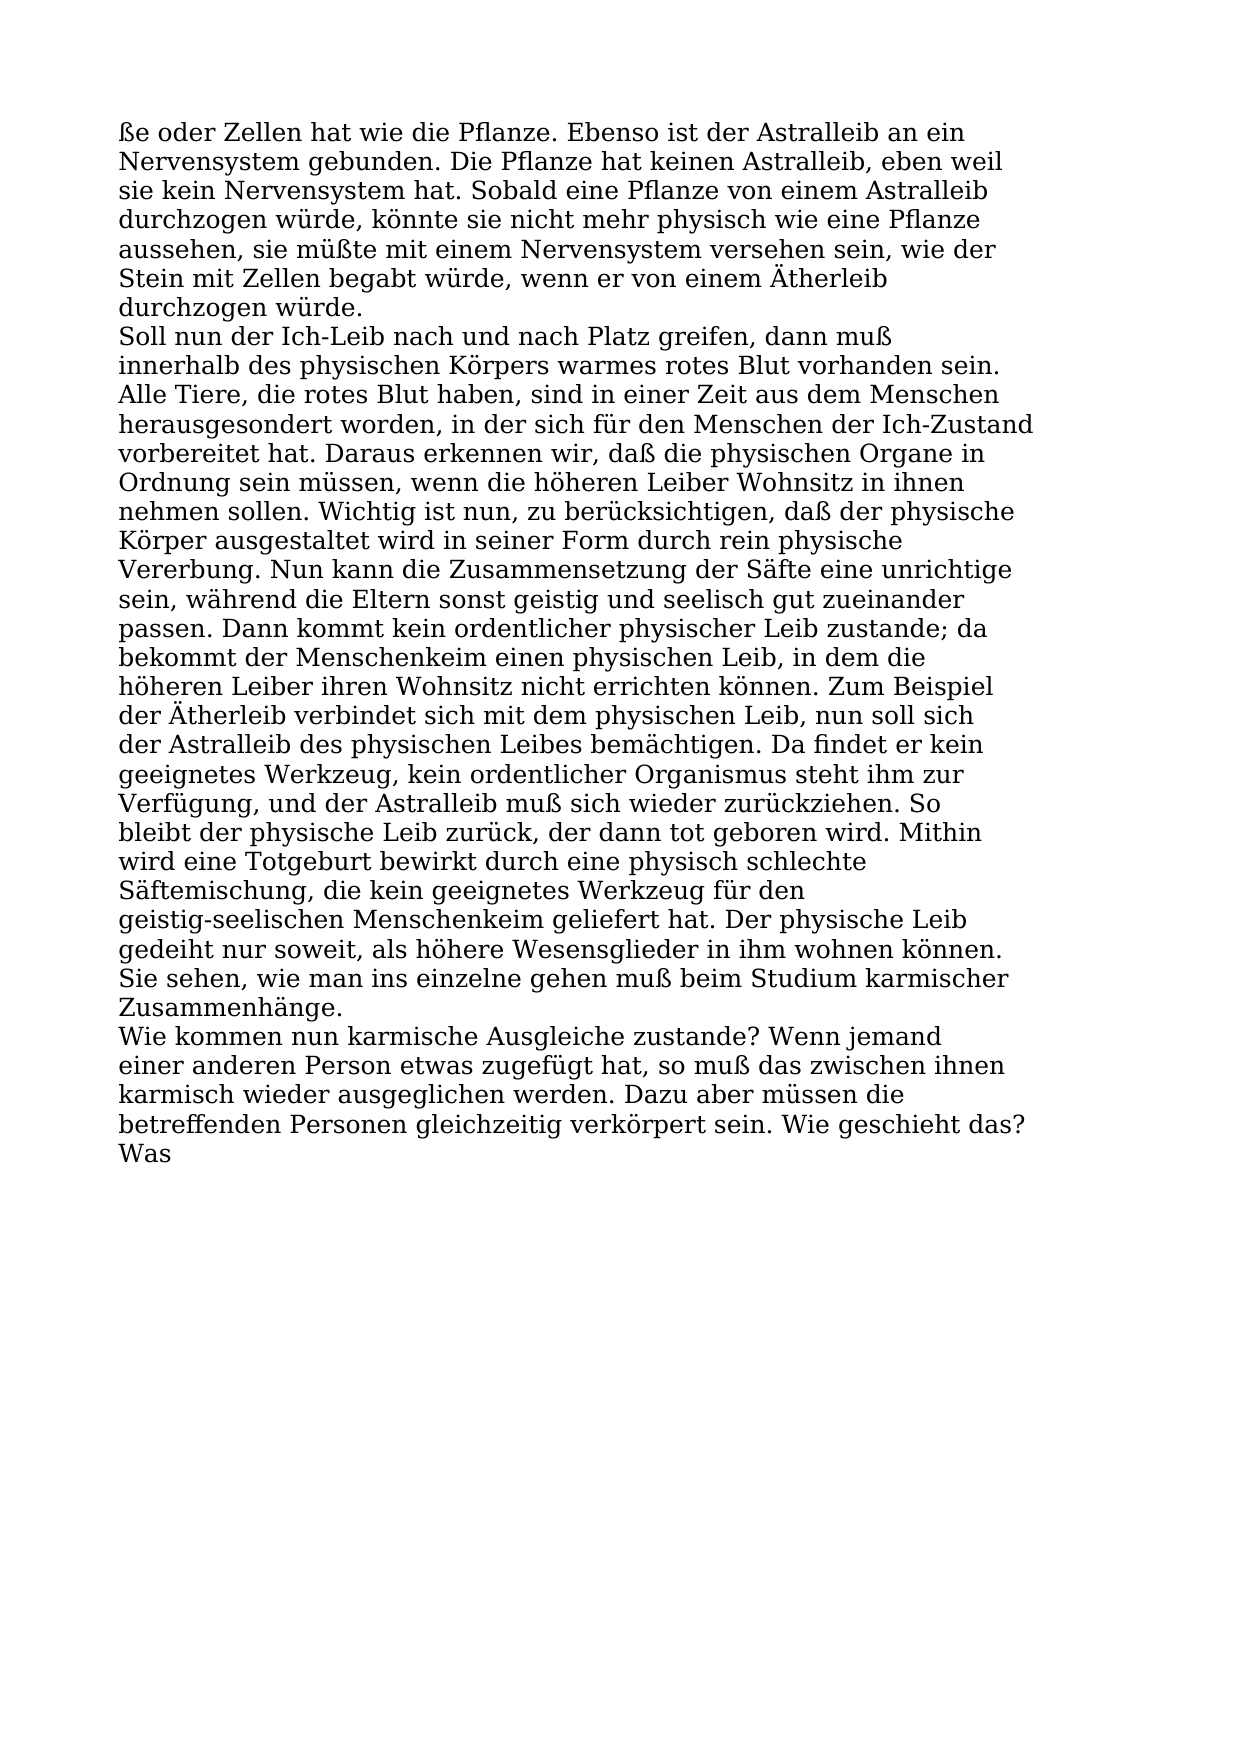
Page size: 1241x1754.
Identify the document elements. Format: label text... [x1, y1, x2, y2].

text Alle Tiere, die rotes Blut haben, sind in einer Zeit aus dem Menschen [118, 381, 1122, 410]
text passen. Dann kommt kein ordentlicher physischer Leib zustande; da [118, 614, 1122, 643]
text bekommt der Menschenkeim einen physischen Leib, in dem die [118, 643, 1122, 672]
text betreffenden Personen gleichzeitig verkörpert sein. Wie geschieht das? [118, 1110, 1122, 1139]
text Stein mit Zellen begabt würde, wenn er von einem Ätherleib [118, 264, 1122, 293]
text geistig-seelischen Menschenkeim geliefert hat. Der physische Leib [118, 906, 1122, 935]
text karmisch wieder ausgeglichen werden. Dazu aber müssen die [118, 1081, 1122, 1110]
text aussehen, sie müßte mit einem Nervensystem versehen sein, wie der [118, 235, 1122, 264]
text geeignetes Werkzeug, kein ordentlicher Organismus steht ihm zur [118, 760, 1122, 789]
text Verfügung, und der Astralleib muß sich wieder zurückziehen. So [118, 789, 1122, 818]
text Soll nun der Ich-Leib nach und nach Platz greifen, dann muß [118, 322, 1122, 351]
text der Ätherleib verbindet sich mit dem physischen Leib, nun soll sich [118, 701, 1122, 731]
text sie kein Nervensystem hat. Sobald eine Pflanze von einem Astralleib [118, 176, 1122, 206]
text Wie kommen nun karmische Ausgleiche zustande? Wenn jemand [118, 1022, 1122, 1051]
text innerhalb des physischen Körpers warmes rotes Blut vorhanden sein. [118, 351, 1122, 381]
text nehmen sollen. Wichtig ist nun, zu berücksichtigen, daß der physische [118, 497, 1122, 526]
text Körper ausgestaltet wird in seiner Form durch rein physische [118, 526, 1122, 556]
text durchzogen würde, könnte sie nicht mehr physisch wie eine Pflanze [118, 206, 1122, 235]
text bleibt der physische Leib zurück, der dann tot geboren wird. Mithin [118, 818, 1122, 847]
text wird eine Totgeburt bewirkt durch eine physisch schlechte [118, 847, 1122, 876]
text Nervensystem gebunden. Die Pflanze hat keinen Astralleib, eben weil [118, 147, 1122, 176]
text gedeiht nur soweit, als höhere Wesensglieder in ihm wohnen können. [118, 935, 1122, 964]
text ße oder Zellen hat wie die Pflanze. Ebenso ist der Astralleib an ein [118, 118, 1122, 147]
text Zusammenhänge. [118, 993, 1122, 1022]
text einer anderen Person etwas zugefügt hat, so muß das zwischen ihnen [118, 1051, 1122, 1081]
text herausgesondert worden, in der sich für den Menschen der Ich-Zustand [118, 410, 1122, 439]
text Säftemischung, die kein geeignetes Werkzeug für den [118, 876, 1122, 906]
text Vererbung. Nun kann die Zusammensetzung der Säfte eine unrichtige [118, 556, 1122, 585]
text Sie sehen, wie man ins einzelne gehen muß beim Studium karmischer [118, 964, 1122, 993]
text sein, während die Eltern sonst geistig und seelisch gut zueinander [118, 585, 1122, 614]
text höheren Leiber ihren Wohnsitz nicht errichten können. Zum Beispiel [118, 672, 1122, 701]
text durchzogen würde. [118, 293, 1122, 322]
text vorbereitet hat. Daraus erkennen wir, daß die physischen Organe in [118, 439, 1122, 468]
text Was [118, 1139, 1122, 1168]
text der Astralleib des physischen Leibes bemächtigen. Da findet er kein [118, 731, 1122, 760]
text Ordnung sein müssen, wenn die höheren Leiber Wohnsitz in ihnen [118, 468, 1122, 497]
